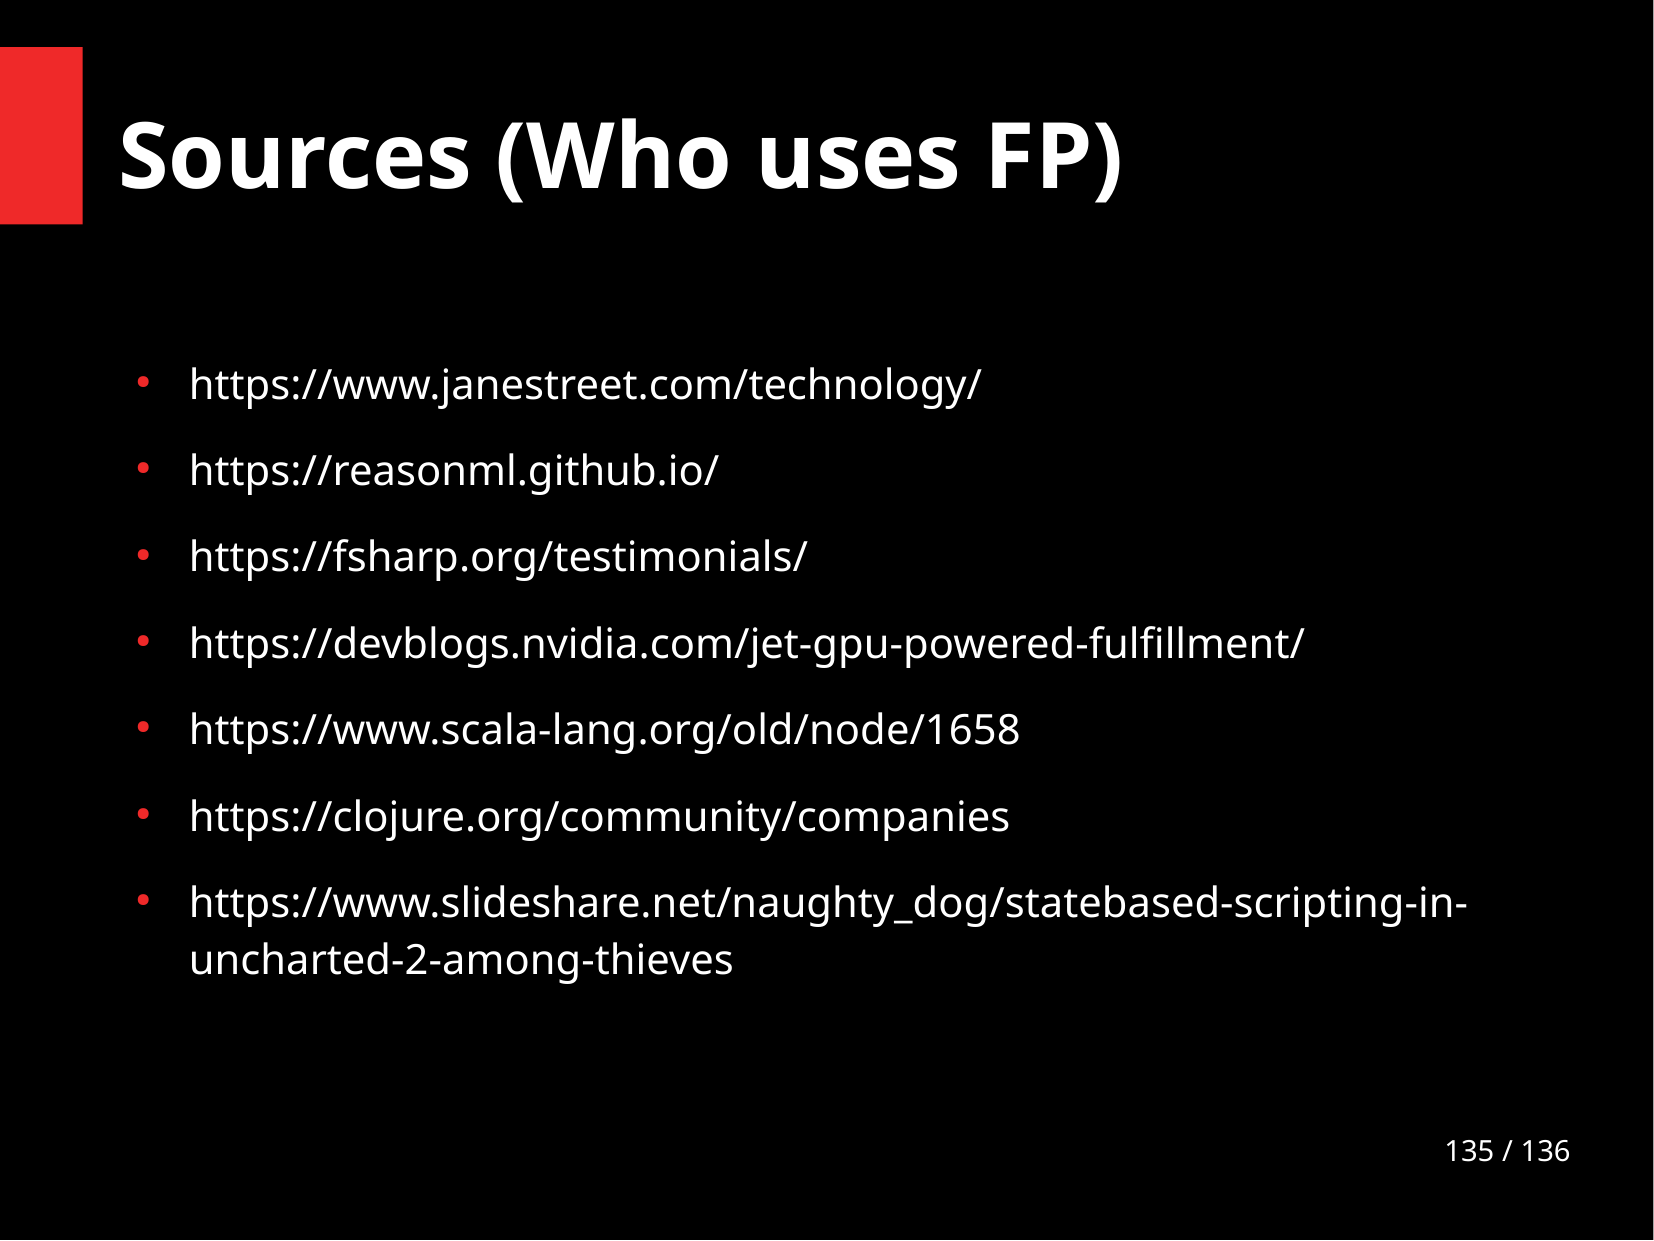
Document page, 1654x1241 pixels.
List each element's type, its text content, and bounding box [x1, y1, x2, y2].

title Sources (Who uses FP) [118, 49, 1571, 257]
list https://www.janestreet.com/technology/ https://reasonml.github.io/ https://fsharp.org/testimonials/ https://devblogs.nvidia.com/jet-gpu-powered-fulfillment/ https://www.scala-lang.org/old/node/1658 https://clojure.org/community/companies https://www.slideshare.net/naughty_dog/statebased-scripting-in-uncharted-2-among-thieves [118, 354, 1536, 1074]
